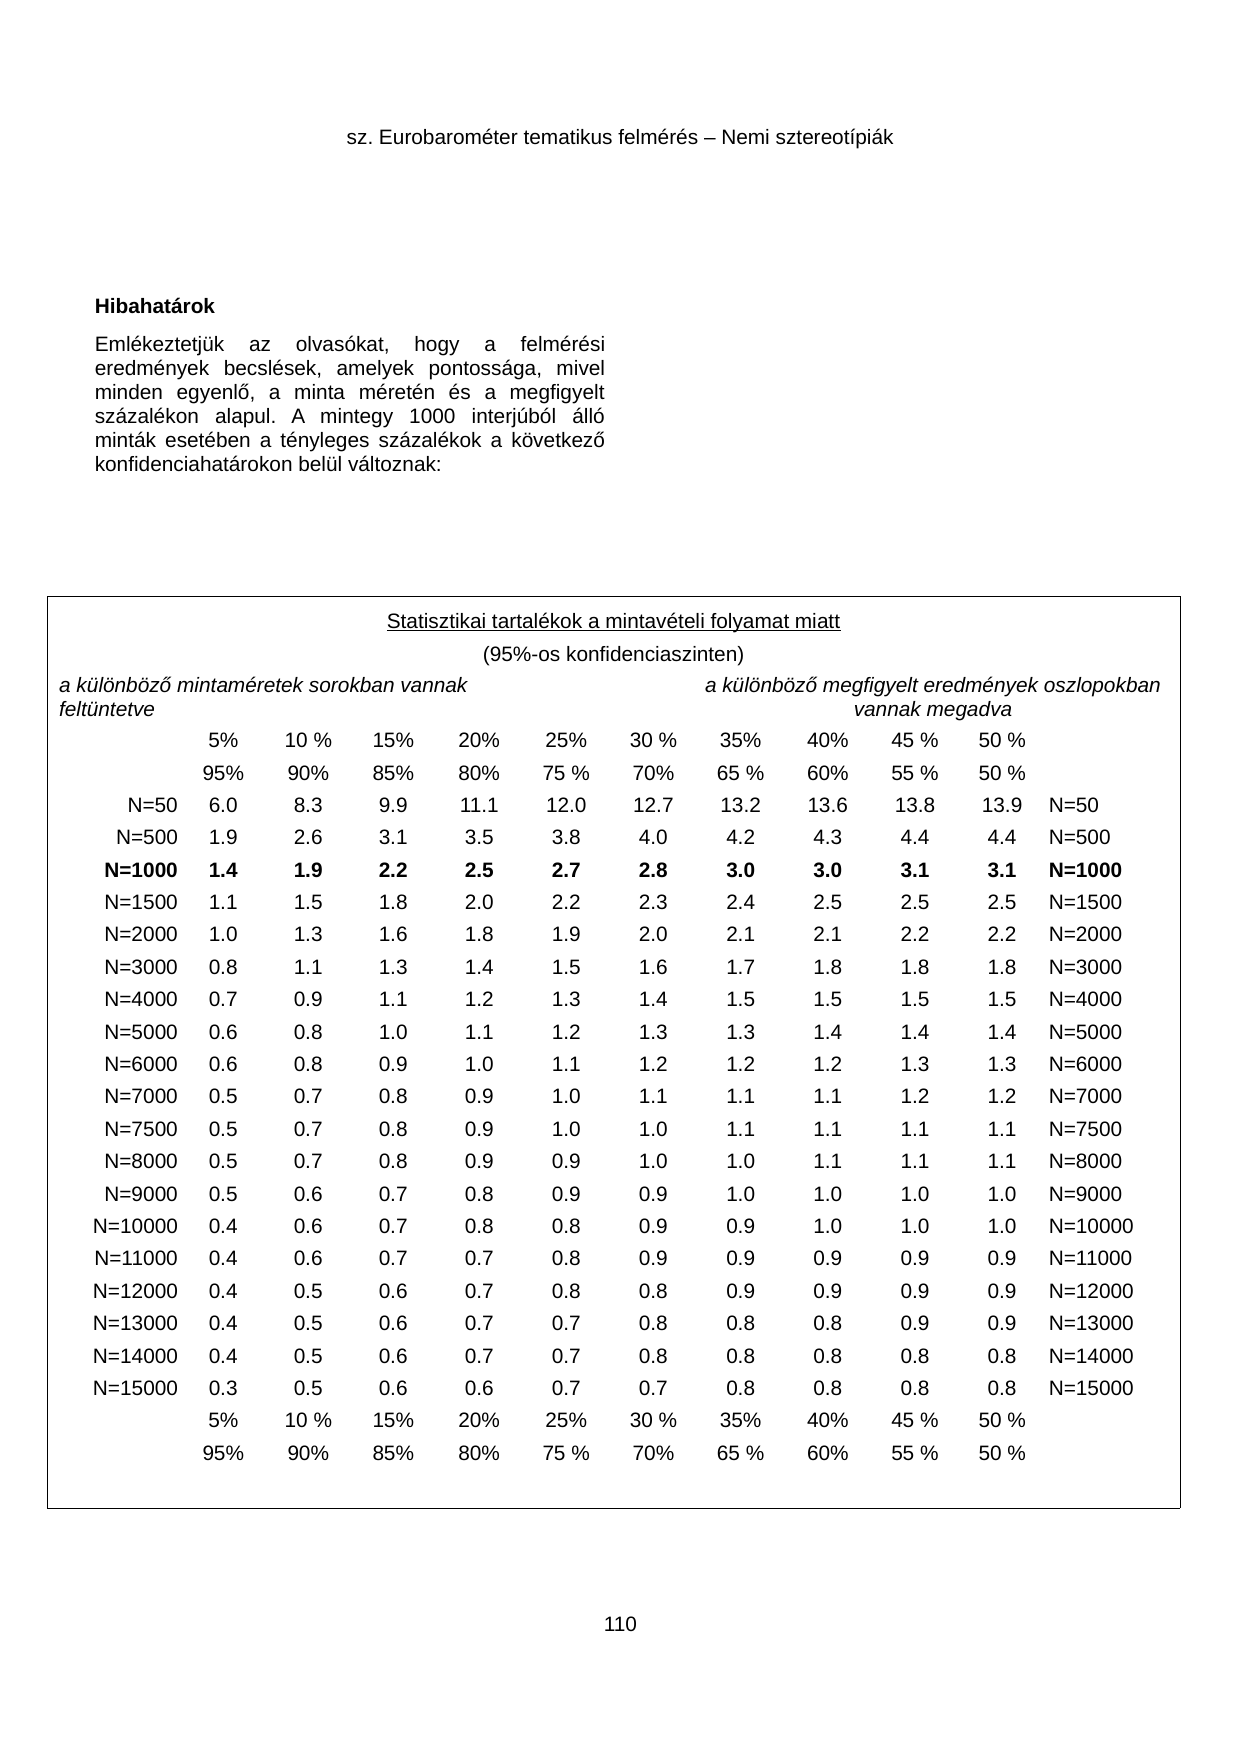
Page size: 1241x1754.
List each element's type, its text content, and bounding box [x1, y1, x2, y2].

table_cell 35% [697, 724, 784, 756]
table_cell 2,5 [871, 886, 958, 918]
table_cell 60% [784, 1436, 871, 1469]
table_cell N=6000 [1046, 1048, 1171, 1080]
table_cell 25% [523, 724, 609, 756]
table_cell 3,1 [351, 821, 436, 853]
table_cell 0,5 [181, 1177, 266, 1210]
table_cell 3,5 [436, 821, 522, 853]
table_cell 1,0 [436, 1048, 522, 1080]
table_cell 1,0 [523, 1080, 609, 1112]
table_cell 0,8 [436, 1210, 522, 1242]
table_cell 1,0 [958, 1210, 1046, 1242]
table_cell 4,4 [871, 821, 958, 853]
table_cell 30 % [610, 1404, 697, 1436]
table_cell 1,1 [266, 951, 351, 983]
table_cell 0,6 [266, 1177, 351, 1210]
table_cell 4,0 [610, 821, 697, 853]
table_cell 0,5 [266, 1339, 351, 1372]
table_cell 1,6 [351, 918, 436, 951]
table_cell 0,7 [351, 1210, 436, 1242]
table_cell 0,8 [266, 1015, 351, 1048]
table_cell N=7500 [1046, 1113, 1171, 1145]
table_cell N=500 [1046, 821, 1171, 853]
table_cell 0,9 [958, 1275, 1046, 1307]
table_cell 10 % [266, 724, 351, 756]
table_cell 50 % [958, 756, 1046, 788]
table_cell 8,3 [266, 789, 351, 821]
table_cell 2,1 [697, 918, 784, 951]
table_cell N=1000 [1046, 853, 1171, 886]
table_cell 3,0 [697, 853, 784, 886]
table_cell 1,0 [181, 918, 266, 951]
table_cell 0,7 [523, 1339, 609, 1372]
table_cell 13,2 [697, 789, 784, 821]
table_cell 1,1 [181, 886, 266, 918]
table_cell 0,6 [181, 1015, 266, 1048]
table_cell 1,3 [958, 1048, 1046, 1080]
table_cell 0,8 [436, 1177, 522, 1210]
table_cell N=15000 [1046, 1372, 1171, 1404]
table_cell 1,0 [958, 1177, 1046, 1210]
table_cell a különböző mintaméretek sorokban vannak feltüntetve [56, 670, 522, 724]
table_cell 85% [351, 756, 436, 788]
table_cell 1,2 [871, 1080, 958, 1112]
table_cell [523, 670, 609, 724]
table_cell 0,9 [697, 1242, 784, 1274]
table_cell 2,0 [610, 918, 697, 951]
table_cell 40% [784, 724, 871, 756]
table_cell 0,7 [266, 1080, 351, 1112]
table_cell 0,5 [266, 1275, 351, 1307]
table_cell 15% [351, 1404, 436, 1436]
table_cell N=9000 [1046, 1177, 1171, 1210]
table_cell 5% [181, 1404, 266, 1436]
table_cell 0,8 [697, 1307, 784, 1339]
table_cell 2,5 [784, 886, 871, 918]
table_cell 0,7 [610, 1372, 697, 1404]
table_cell 1,9 [523, 918, 609, 951]
table_cell 0,8 [266, 1048, 351, 1080]
table_cell 0,8 [351, 1145, 436, 1177]
table_cell 70% [610, 756, 697, 788]
table_cell 0,6 [181, 1048, 266, 1080]
table_cell 0,9 [784, 1275, 871, 1307]
table_cell [610, 670, 697, 724]
table_cell 0,7 [523, 1372, 609, 1404]
table_cell 1,1 [610, 1080, 697, 1112]
table_cell N=2000 [56, 918, 181, 951]
table_cell 0,6 [351, 1307, 436, 1339]
table_cell 1,4 [784, 1015, 871, 1048]
table_cell 2,6 [266, 821, 351, 853]
table_cell 0,8 [523, 1210, 609, 1242]
table_cell 1,0 [871, 1210, 958, 1242]
table_cell 0,6 [436, 1372, 522, 1404]
table_cell 0,8 [610, 1275, 697, 1307]
table_cell N=4000 [56, 983, 181, 1015]
table_cell 0,8 [784, 1372, 871, 1404]
table_cell 1,0 [784, 1177, 871, 1210]
table_cell 3,0 [784, 853, 871, 886]
table_cell 0,5 [181, 1080, 266, 1112]
table_cell 2,2 [871, 918, 958, 951]
table_cell 0,7 [436, 1275, 522, 1307]
table_cell 1,2 [610, 1048, 697, 1080]
table_cell 0,9 [610, 1210, 697, 1242]
text Emlékeztetjük az olvasókat, hogy a felmérési eredmények becslések, amelyek pontossága, mivel minden egyenlő, a minta méretén és a megfigyelt százalékon alapul. A mintegy 1000 interjúból álló minták esetében a tényleges százalékok a következő konfidenciahatárokon belül változnak: [94, 332, 605, 476]
table_header Statisztikai tartalékok a mintavételi folyamat miatt [56, 605, 1171, 638]
table_cell 0,9 [436, 1080, 522, 1112]
table_cell 1,8 [958, 951, 1046, 983]
table_cell 0,8 [784, 1339, 871, 1372]
table_cell 0,8 [871, 1372, 958, 1404]
table_cell 0,7 [436, 1339, 522, 1372]
table_cell 0,9 [436, 1145, 522, 1177]
table_cell 1,5 [784, 983, 871, 1015]
table_cell 95% [181, 1436, 266, 1469]
table_cell 1,1 [784, 1080, 871, 1112]
table_cell 4,4 [958, 821, 1046, 853]
table_cell 1,2 [523, 1015, 609, 1048]
table_cell N=50 [56, 789, 181, 821]
table_cell 1,1 [871, 1113, 958, 1145]
table_cell N=11000 [1046, 1242, 1171, 1274]
table_cell 1,0 [784, 1210, 871, 1242]
table_cell 3,1 [871, 853, 958, 886]
table_cell N=9000 [56, 1177, 181, 1210]
table_cell 1,8 [351, 886, 436, 918]
table_cell 0,4 [181, 1275, 266, 1307]
table_cell 0,8 [181, 951, 266, 983]
table_cell 0,8 [523, 1242, 609, 1274]
table_cell [1046, 724, 1171, 756]
table_cell 1,3 [871, 1048, 958, 1080]
table_cell 65 % [697, 1436, 784, 1469]
table_cell 1,3 [697, 1015, 784, 1048]
table_cell 0,7 [436, 1307, 522, 1339]
table_cell 0,9 [266, 983, 351, 1015]
table_cell 13,6 [784, 789, 871, 821]
table_cell 85% [351, 1436, 436, 1469]
table_cell 1,1 [784, 1145, 871, 1177]
table_cell 90% [266, 1436, 351, 1469]
table_cell 70% [610, 1436, 697, 1469]
table_cell 1,1 [523, 1048, 609, 1080]
table_cell N=1000 [56, 853, 181, 886]
table_cell 0,6 [351, 1339, 436, 1372]
table_cell 11,1 [436, 789, 522, 821]
table_cell 1,1 [436, 1015, 522, 1048]
text Hibahatárok [94, 294, 605, 318]
table_cell N=7000 [1046, 1080, 1171, 1112]
table_cell 0,9 [871, 1242, 958, 1274]
table_cell N=7000 [56, 1080, 181, 1112]
table_cell 1,3 [610, 1015, 697, 1048]
table_cell 3,1 [958, 853, 1046, 886]
table_cell 1,4 [958, 1015, 1046, 1048]
table_cell N=50 [1046, 789, 1171, 821]
table_cell 1,4 [436, 951, 522, 983]
table_cell 1,4 [610, 983, 697, 1015]
table_cell 1,5 [958, 983, 1046, 1015]
table_cell 1,0 [351, 1015, 436, 1048]
table_cell 6,0 [181, 789, 266, 821]
table_cell N=8000 [1046, 1145, 1171, 1177]
table_cell 1,7 [697, 951, 784, 983]
table_cell 0,9 [610, 1242, 697, 1274]
table_cell 2,0 [436, 886, 522, 918]
table_cell 0,9 [436, 1113, 522, 1145]
table_cell 10 % [266, 1404, 351, 1436]
table_cell N=10000 [56, 1210, 181, 1242]
table_cell 55 % [871, 1436, 958, 1469]
table_cell 0,9 [871, 1307, 958, 1339]
table_cell 0,7 [181, 983, 266, 1015]
table_cell [56, 1404, 181, 1436]
table_cell N=3000 [1046, 951, 1171, 983]
table_cell 1,8 [436, 918, 522, 951]
table_cell 1,8 [871, 951, 958, 983]
table_cell 55 % [871, 756, 958, 788]
table_cell 1,3 [351, 951, 436, 983]
table_cell 0,8 [523, 1275, 609, 1307]
table_cell 0,9 [697, 1275, 784, 1307]
table_cell 1,1 [351, 983, 436, 1015]
table_cell [56, 756, 181, 788]
table_cell N=13000 [1046, 1307, 1171, 1339]
table_cell 0,9 [958, 1307, 1046, 1339]
table_cell 45 % [871, 724, 958, 756]
table_cell 25% [523, 1404, 609, 1436]
table_cell 45 % [871, 1404, 958, 1436]
table_cell 0,9 [871, 1275, 958, 1307]
table_cell 2,4 [697, 886, 784, 918]
table_cell 75 % [523, 1436, 609, 1469]
table_cell 0,4 [181, 1339, 266, 1372]
table_cell 65 % [697, 756, 784, 788]
table_cell 3,8 [523, 821, 609, 853]
table_cell N=14000 [56, 1339, 181, 1372]
table_cell 2,2 [351, 853, 436, 886]
table_cell 0,9 [784, 1242, 871, 1274]
table_cell 4,3 [784, 821, 871, 853]
table_cell N=15000 [56, 1372, 181, 1404]
table_cell N=5000 [1046, 1015, 1171, 1048]
table_cell 75 % [523, 756, 609, 788]
table_cell 2,5 [958, 886, 1046, 918]
table_cell 0,7 [266, 1145, 351, 1177]
table_cell 15% [351, 724, 436, 756]
table_cell 1,3 [266, 918, 351, 951]
table_cell 90% [266, 756, 351, 788]
table_cell N=5000 [56, 1015, 181, 1048]
table_cell N=11000 [56, 1242, 181, 1274]
table_cell 2,5 [436, 853, 522, 886]
table_cell 80% [436, 756, 522, 788]
table_cell [1046, 1436, 1171, 1469]
table_cell N=2000 [1046, 918, 1171, 951]
table_cell 4,2 [697, 821, 784, 853]
table_cell 35% [697, 1404, 784, 1436]
table_cell 1,5 [871, 983, 958, 1015]
table_cell 1,0 [610, 1145, 697, 1177]
table_cell 1,5 [697, 983, 784, 1015]
table_cell 1,6 [610, 951, 697, 983]
table_cell 1,5 [266, 886, 351, 918]
table_cell 2,2 [523, 886, 609, 918]
table_cell 1,3 [523, 983, 609, 1015]
table_cell 0,7 [351, 1242, 436, 1274]
table_cell 5% [181, 724, 266, 756]
table_cell 0,8 [610, 1307, 697, 1339]
table_cell 50 % [958, 1404, 1046, 1436]
table_cell 0,9 [958, 1242, 1046, 1274]
table_cell N=12000 [56, 1275, 181, 1307]
table_cell N=500 [56, 821, 181, 853]
table_cell 0,5 [266, 1372, 351, 1404]
table_cell N=1500 [1046, 886, 1171, 918]
table_cell 30 % [610, 724, 697, 756]
table_cell [56, 1436, 181, 1469]
table_cell 1,2 [784, 1048, 871, 1080]
table_cell 0,7 [351, 1177, 436, 1210]
table_cell 2,8 [610, 853, 697, 886]
table_cell 13,9 [958, 789, 1046, 821]
table_cell 0,4 [181, 1210, 266, 1242]
table_cell 0,8 [351, 1113, 436, 1145]
table_cell 0,8 [871, 1339, 958, 1372]
text [48, 597, 1180, 1508]
table_cell 0,8 [784, 1307, 871, 1339]
table_cell 1,1 [958, 1145, 1046, 1177]
table_cell N=10000 [1046, 1210, 1171, 1242]
table_cell N=3000 [56, 951, 181, 983]
table_cell 0,9 [351, 1048, 436, 1080]
table_cell 1,0 [697, 1177, 784, 1210]
table_cell 1,9 [266, 853, 351, 886]
table_cell 9,9 [351, 789, 436, 821]
table_cell 0,7 [436, 1242, 522, 1274]
table_cell 1,0 [871, 1177, 958, 1210]
table_cell 0,6 [351, 1275, 436, 1307]
table_cell 1,1 [697, 1113, 784, 1145]
table_cell 1,9 [181, 821, 266, 853]
table_cell 2,3 [610, 886, 697, 918]
table_cell 1,0 [697, 1145, 784, 1177]
table_cell [56, 724, 181, 756]
table_cell 0,5 [181, 1113, 266, 1145]
table_cell 0,7 [266, 1113, 351, 1145]
table_cell N=4000 [1046, 983, 1171, 1015]
table_cell N=13000 [56, 1307, 181, 1339]
table_cell 1,0 [610, 1113, 697, 1145]
table_cell 0,9 [610, 1177, 697, 1210]
table_cell 0,8 [958, 1339, 1046, 1372]
table_cell 0,8 [351, 1080, 436, 1112]
table_cell 2,1 [784, 918, 871, 951]
table_cell 1,0 [523, 1113, 609, 1145]
table_cell 40% [784, 1404, 871, 1436]
table_cell 60% [784, 756, 871, 788]
table_cell 0,9 [523, 1177, 609, 1210]
table_cell 1,2 [697, 1048, 784, 1080]
table_cell 50 % [958, 724, 1046, 756]
table_cell 0,9 [697, 1210, 784, 1242]
table_cell (95%-os konfidenciaszinten) [56, 638, 1171, 670]
table_cell 0,4 [181, 1242, 266, 1274]
table_cell 0,5 [181, 1145, 266, 1177]
table_cell 1,8 [784, 951, 871, 983]
table_cell 1,5 [523, 951, 609, 983]
table_cell a különböző megfigyelt eredmények oszlopokban vannak megadva [697, 670, 1171, 724]
table_cell 1,1 [697, 1080, 784, 1112]
table_cell [1046, 1404, 1171, 1436]
table_cell 13,8 [871, 789, 958, 821]
table_cell N=12000 [1046, 1275, 1171, 1307]
table_cell 0,7 [523, 1307, 609, 1339]
table_cell 80% [436, 1436, 522, 1469]
table_cell 0,9 [523, 1145, 609, 1177]
table_cell N=1500 [56, 886, 181, 918]
table_cell 1,1 [784, 1113, 871, 1145]
table_cell 0,8 [697, 1339, 784, 1372]
table_cell 95% [181, 756, 266, 788]
table_cell 1,4 [871, 1015, 958, 1048]
table_cell 12,0 [523, 789, 609, 821]
table_cell 2,2 [958, 918, 1046, 951]
table_cell 1,4 [181, 853, 266, 886]
table_cell 0,8 [697, 1372, 784, 1404]
table_cell 0,8 [610, 1339, 697, 1372]
table_cell 20% [436, 724, 522, 756]
table_cell 1,2 [958, 1080, 1046, 1112]
table_cell 50 % [958, 1436, 1046, 1469]
table_cell 12,7 [610, 789, 697, 821]
table_cell 0,6 [351, 1372, 436, 1404]
table_cell 2,7 [523, 853, 609, 886]
table_cell 0,5 [266, 1307, 351, 1339]
table_cell N=7500 [56, 1113, 181, 1145]
table_cell 0,8 [958, 1372, 1046, 1404]
table_cell 0,4 [181, 1307, 266, 1339]
table_cell 1,2 [436, 983, 522, 1015]
table_cell 1,1 [958, 1113, 1046, 1145]
table_cell 0,6 [266, 1242, 351, 1274]
table_cell 20% [436, 1404, 522, 1436]
table_cell 0,3 [181, 1372, 266, 1404]
table_cell N=14000 [1046, 1339, 1171, 1372]
table_cell N=8000 [56, 1145, 181, 1177]
table_cell 1,1 [871, 1145, 958, 1177]
table_cell N=6000 [56, 1048, 181, 1080]
table_cell 0,6 [266, 1210, 351, 1242]
table_cell [1046, 756, 1171, 788]
